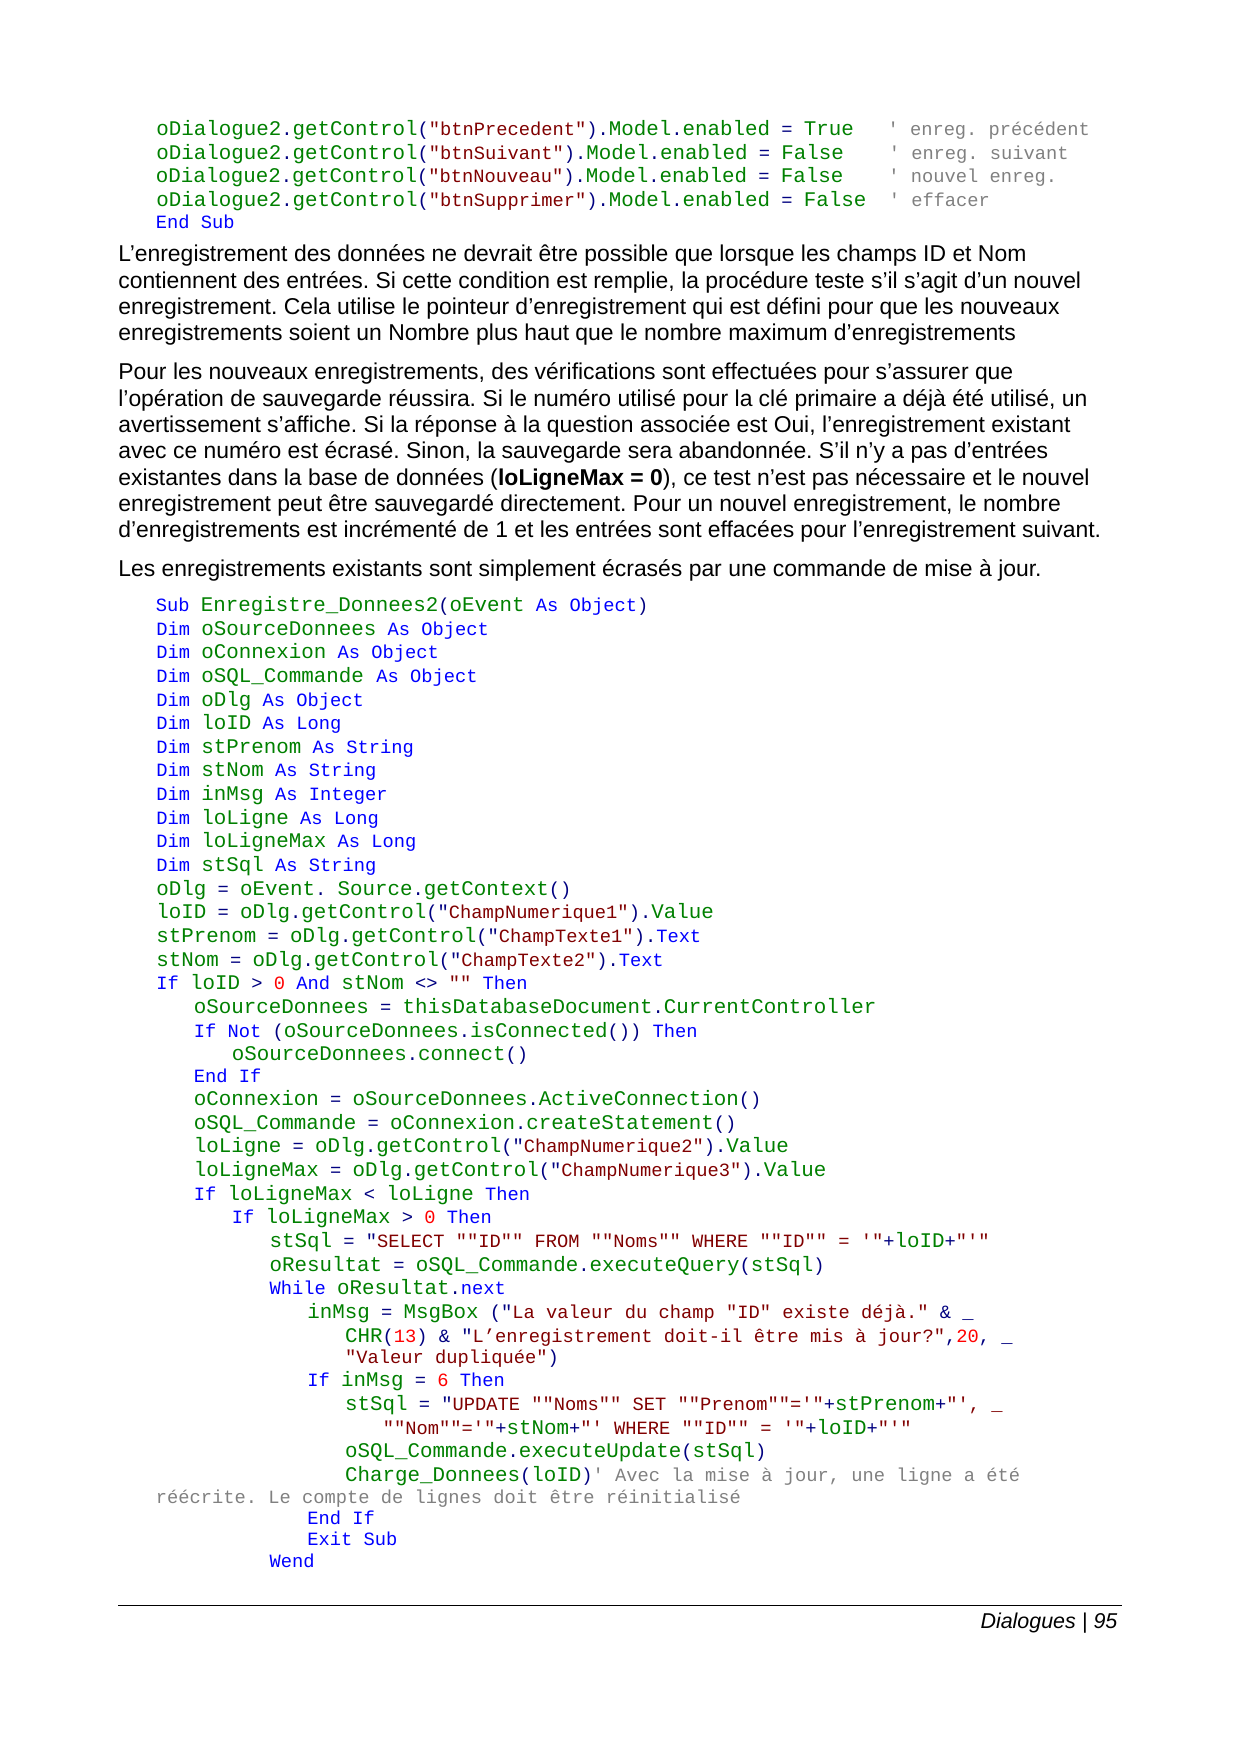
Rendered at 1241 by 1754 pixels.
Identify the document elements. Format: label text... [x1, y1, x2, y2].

text stNom = oDlg.getControl("ChampTexte2").Text [156, 949, 1122, 972]
text Charge_Donnees(loID)' Avec la mise à jour, une ligne a été réécrite. Le compte de lignes doit être réinitialisé [156, 1464, 1122, 1509]
text oConnexion = oSourceDonnees.ActiveConnection() [156, 1088, 1122, 1112]
text stSql = "UPDATE ""Noms"" SET ""Prenom""='"+stPrenom+"', _ ""Nom""='"+stNom+"' WHERE ""ID"" = '"+loID+"'" [156, 1393, 1122, 1440]
text Dim stPrenom As String [156, 736, 1122, 759]
text Dim loLigne As Long [156, 807, 1122, 830]
text loLigne = oDlg.getControl("ChampNumerique2").Value [156, 1135, 1122, 1159]
text Dim loLigneMax As Long [156, 830, 1122, 854]
text Wend [156, 1551, 1122, 1573]
text If loLigneMax < loLigne Then [156, 1183, 1122, 1206]
text L’enregistrement des données ne devrait être possible que lorsque les champs ID et Nom contiennent des entrées. Si cette condition est remplie, la procédure teste s’il s’agit d’un nouvel enregistrement. Cela utilise le pointeur d’enregistrement qui est défini pour que les nouveaux enregistrements soient un Nombre plus haut que le nombre maximum d’enregistrements [118, 240, 1122, 346]
text oSQL_Commande.executeUpdate(stSql) [156, 1440, 1122, 1464]
text If inMsg = 6 Then [156, 1369, 1122, 1393]
text oDialogue2.getControl("btnSupprimer").Model.enabled = False ' effacer [156, 189, 1122, 213]
text stSql = "SELECT ""ID"" FROM ""Noms"" WHERE ""ID"" = '"+loID+"'" [156, 1230, 1122, 1254]
text oDlg = oEvent. Source.getContext() [156, 878, 1122, 901]
text Dim loID As Long [156, 712, 1122, 736]
text Dim oSourceDonnees As Object [156, 618, 1122, 641]
text End If [156, 1509, 1122, 1530]
text stPrenom = oDlg.getControl("ChampTexte1").Text [156, 925, 1122, 949]
text oResultat = oSQL_Commande.executeQuery(stSql) [156, 1254, 1122, 1277]
text Dim stNom As String [156, 759, 1122, 783]
text Les enregistrements existants sont simplement écrasés par une commande de mise à jour. [118, 555, 1122, 581]
text loID = oDlg.getControl("ChampNumerique1").Value [156, 901, 1122, 925]
text Pour les nouveaux enregistrements, des vérifications sont effectuées pour s’assurer que l’opération de sauvegarde réussira. Si le numéro utilisé pour la clé primaire a déjà été utilisé, un avertissement s’affiche. Si la réponse à la question associée est Oui, l’enregistrement existant avec ce numéro est écrasé. Sinon, la sauvegarde sera abandonnée. S’il n’y a pas d’entrées existantes dans la base de données (loLigneMax = 0), ce test n’est pas nécessaire et le nouvel enregistrement peut être sauvegardé directement. Pour un nouvel enregistrement, le nombre d’enregistrements est incrémenté de 1 et les entrées sont effacées pour l’enregistrement suivant. [118, 358, 1122, 543]
text oDialogue2.getControl("btnPrecedent").Model.enabled = True ' enreg. précédent [156, 118, 1122, 142]
text Dim oConnexion As Object [156, 641, 1122, 665]
text oSourceDonnees = thisDatabaseDocument.CurrentController [156, 996, 1122, 1019]
text Dim inMsg As Integer [156, 783, 1122, 807]
text oDialogue2.getControl("btnSuivant").Model.enabled = False ' enreg. suivant [156, 142, 1122, 165]
text loLigneMax = oDlg.getControl("ChampNumerique3").Value [156, 1159, 1122, 1183]
text If loLigneMax > 0 Then [156, 1206, 1122, 1230]
text Exit Sub [156, 1530, 1122, 1551]
text oSourceDonnees.connect() [156, 1043, 1122, 1067]
text End Sub [156, 213, 1122, 234]
text If Not (oSourceDonnees.isConnected()) Then [156, 1019, 1122, 1043]
text oDialogue2.getControl("btnNouveau").Model.enabled = False ' nouvel enreg. [156, 165, 1122, 189]
text inMsg = MsgBox ("La valeur du champ "ID" existe déjà." & _ CHR(13) & "L’enregistrement doit-il être mis à jour?",20, _ "Valeur dupliquée") [156, 1301, 1122, 1369]
text Dim oSQL_Commande As Object [156, 665, 1122, 688]
text End If [156, 1067, 1122, 1088]
text oSQL_Commande = oConnexion.createStatement() [156, 1112, 1122, 1135]
text Dim stSql As String [156, 854, 1122, 878]
text Dim oDlg As Object [156, 688, 1122, 712]
text If loID > 0 And stNom <> "" Then [156, 972, 1122, 996]
text Sub Enregistre_Donnees2(oEvent As Object) [156, 594, 1122, 618]
text While oResultat.next [156, 1277, 1122, 1301]
